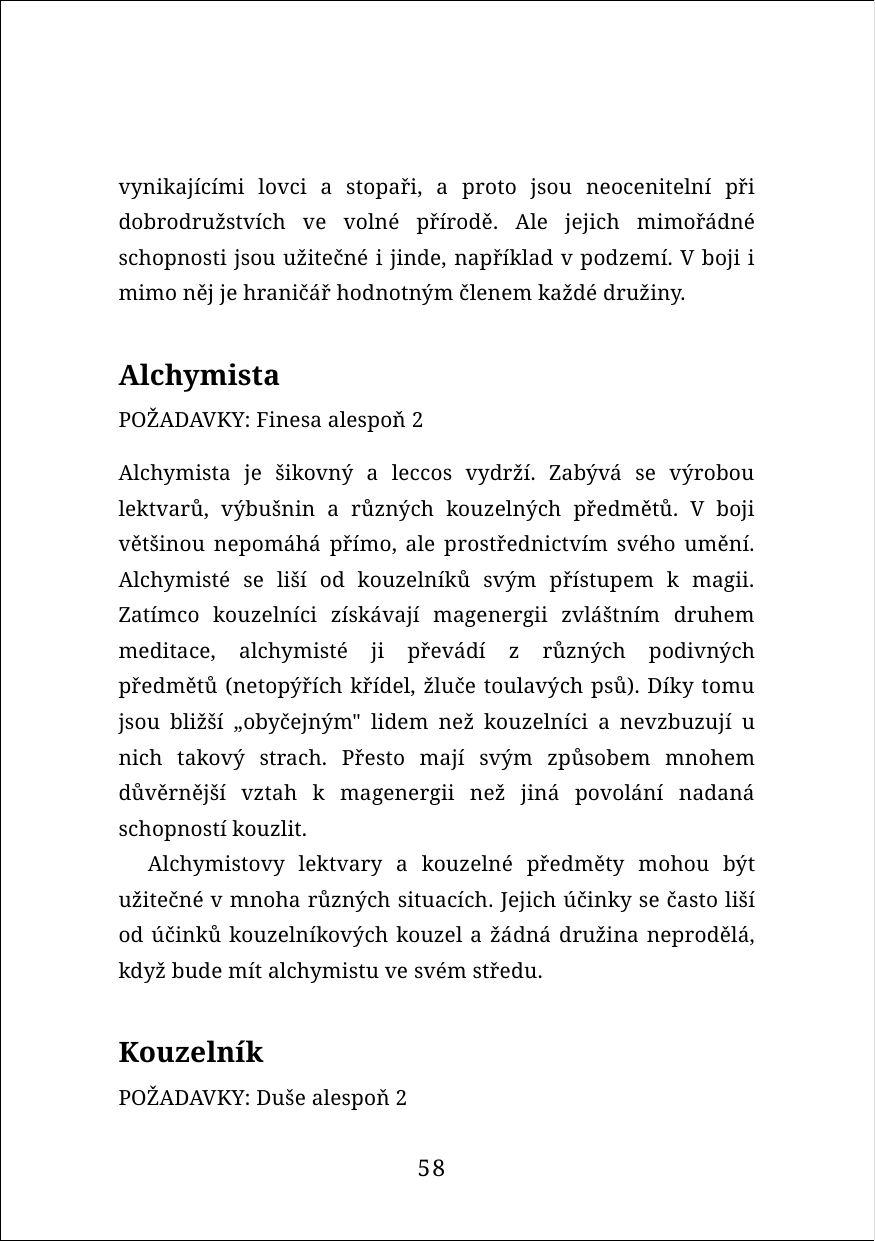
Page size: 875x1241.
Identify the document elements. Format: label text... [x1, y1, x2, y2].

text Alchymista je šikovný a leccos vydrží. Zabývá se výrobou lektvarů, výbušnin a různých kouzelných předmětů. V boji většinou nepomáhá přímo, ale prostřednictvím svého umění. Alchymisté se liší od kouzelníků svým přístupem k magii. Zatímco kouzelníci získávají magenergii zvláštním druhem meditace, alchymisté ji převádí z různých podivných předmětů (netopýřích křídel, žluče toulavých psů). Díky tomu jsou bližší „obyčejným" lidem než kouzelníci a nevzbuzují u nich takový strach. Přesto mají svým způsobem mnohem důvěrnější vztah k magenergii než jiná povolání nadaná schopností kouzlit. Alchymistovy lektvary a kouzelné předměty mohou být užitečné v mnoha různých situacích. Jejich účinky se často liší od účinků kouzelníkových kouzel a žádná družina neprodělá, když bude mít alchymistu ve svém středu. [118, 458, 756, 984]
text POŽADAVKY: Finesa alespoň 2 [118, 405, 756, 434]
text vynikajícími lovci a stopaři, a proto jsou neocenitelní při dobrodružstvích ve volné přírodě. Ale jejich mimořádné schopnosti jsou užitečné i jinde, například v podzemí. V boji i mimo něj je hraničář hodnotným členem každé družiny. [118, 172, 756, 307]
text POŽADAVKY: Duše alespoň 2 [118, 1083, 756, 1111]
subtitle Kouzelník [118, 1033, 756, 1071]
subtitle Alchymista [118, 355, 756, 393]
